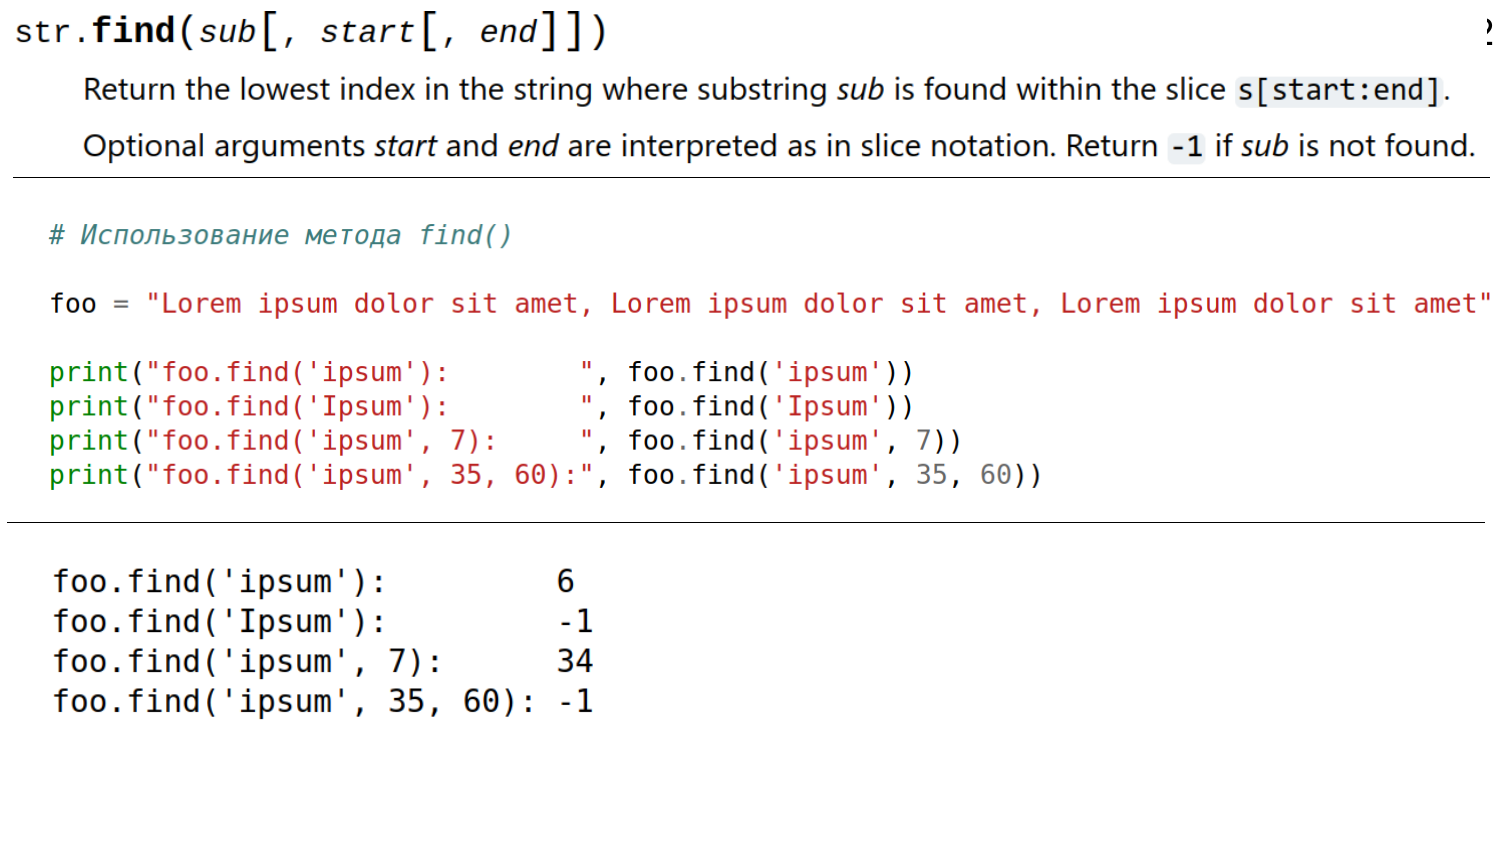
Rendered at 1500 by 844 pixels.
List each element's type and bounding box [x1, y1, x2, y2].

picture [41, 216, 1500, 498]
picture [5, 11, 1487, 169]
picture [47, 557, 600, 725]
